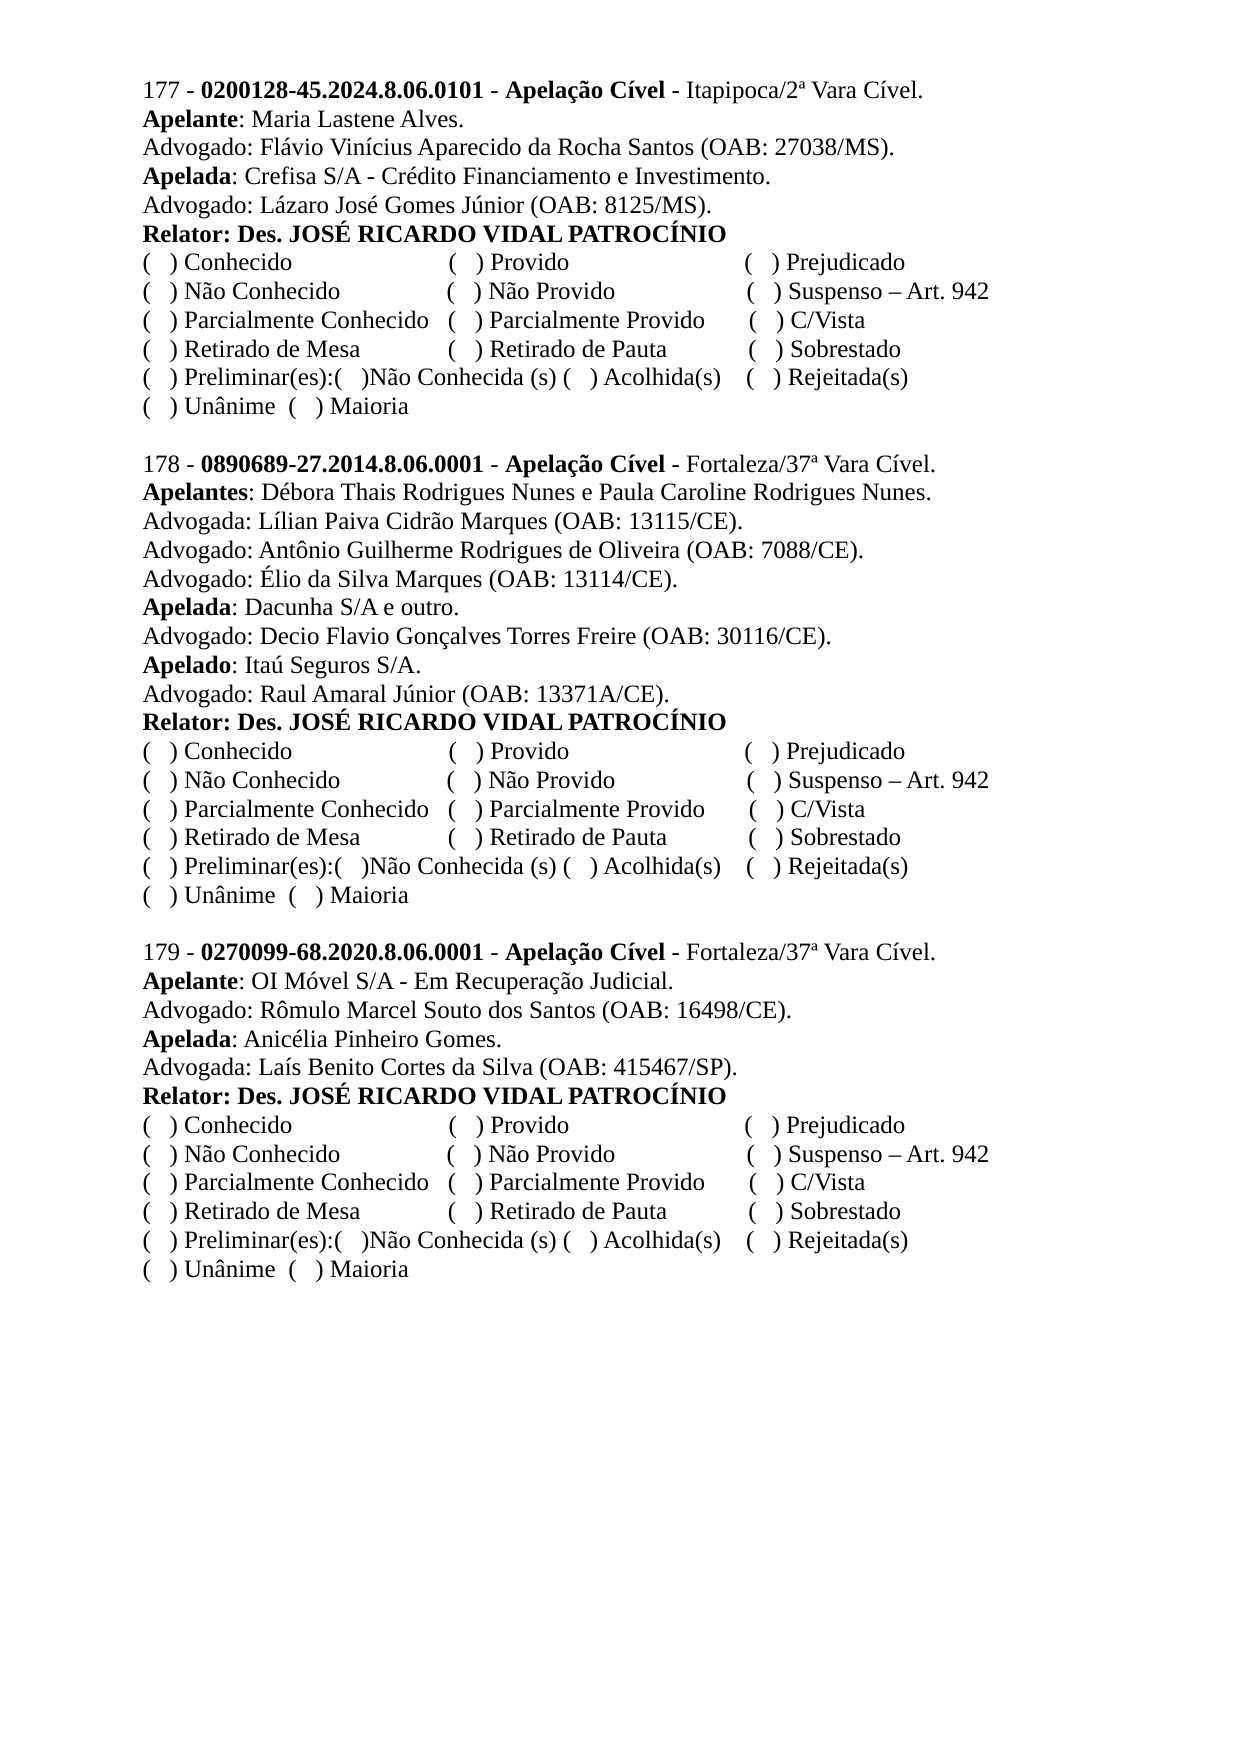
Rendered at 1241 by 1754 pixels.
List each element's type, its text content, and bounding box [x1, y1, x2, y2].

text Relator: Des. JOSÉ RICARDO VIDAL PATROCÍNIO [142, 219, 1141, 247]
text ( ) Não Conhecido ( ) Não Provido ( ) Suspenso – Art. 942 [142, 1139, 1158, 1167]
text ( ) Parcialmente Conhecido ( ) Parcialmente Provido ( ) C/Vista [142, 305, 1158, 334]
text ( ) Conhecido ( ) Provido ( ) Prejudicado [142, 247, 1141, 276]
text ( ) Preliminar(es):( )Não Conhecida (s) ( ) Acolhida(s) ( ) Rejeitada(s) [142, 851, 1158, 880]
text ( ) Conhecido ( ) Provido ( ) Prejudicado [142, 1110, 1141, 1139]
text Apelada: Anicélia Pinheiro Gomes. [142, 1024, 1141, 1052]
text Advogado: Flávio Vinícius Aparecido da Rocha Santos (OAB: 27038/MS). [142, 132, 1141, 161]
text ( ) Unânime ( ) Maioria [142, 391, 1158, 420]
text ( ) Retirado de Mesa ( ) Retirado de Pauta ( ) Sobrestado [142, 1196, 1158, 1225]
text ( ) Parcialmente Conhecido ( ) Parcialmente Provido ( ) C/Vista [142, 1167, 1158, 1196]
text ( ) Unânime ( ) Maioria [142, 880, 1158, 909]
text ( ) Retirado de Mesa ( ) Retirado de Pauta ( ) Sobrestado [142, 334, 1158, 362]
text Advogado: Lázaro José Gomes Júnior (OAB: 8125/MS). [142, 190, 1141, 219]
text Relator: Des. JOSÉ RICARDO VIDAL PATROCÍNIO [142, 707, 1141, 736]
text Advogado: Decio Flavio Gonçalves Torres Freire (OAB: 30116/CE). [142, 621, 1141, 650]
text ( ) Não Conhecido ( ) Não Provido ( ) Suspenso – Art. 942 [142, 765, 1158, 794]
text 177 - 0200128-45.2024.8.06.0101 - Apelação Cível - Itapipoca/2ª Vara Cível. [142, 75, 1141, 104]
text Advogado: Raul Amaral Júnior (OAB: 13371A/CE). [142, 679, 1141, 707]
text Apelada: Crefisa S/A - Crédito Financiamento e Investimento. [142, 161, 1141, 190]
text 179 - 0270099-68.2020.8.06.0001 - Apelação Cível - Fortaleza/37ª Vara Cível. [142, 937, 1141, 966]
text ( ) Não Conhecido ( ) Não Provido ( ) Suspenso – Art. 942 [142, 276, 1158, 305]
text ( ) Preliminar(es):( )Não Conhecida (s) ( ) Acolhida(s) ( ) Rejeitada(s) [142, 362, 1158, 391]
text Apelante: OI Móvel S/A - Em Recuperação Judicial. [142, 966, 1141, 995]
text Advogado: Rômulo Marcel Souto dos Santos (OAB: 16498/CE). [142, 995, 1141, 1024]
text ( ) Unânime ( ) Maioria [142, 1254, 1158, 1282]
text Relator: Des. JOSÉ RICARDO VIDAL PATROCÍNIO [142, 1081, 1141, 1110]
text ( ) Conhecido ( ) Provido ( ) Prejudicado [142, 736, 1141, 765]
text Advogada: Laís Benito Cortes da Silva (OAB: 415467/SP). [142, 1052, 1141, 1081]
text Advogado: Élio da Silva Marques (OAB: 13114/CE). [142, 564, 1141, 592]
text ( ) Preliminar(es):( )Não Conhecida (s) ( ) Acolhida(s) ( ) Rejeitada(s) [142, 1225, 1158, 1254]
text Apelado: Itaú Seguros S/A. [142, 650, 1141, 679]
text Apelante: Maria Lastene Alves. [142, 104, 1141, 132]
text 178 - 0890689-27.2014.8.06.0001 - Apelação Cível - Fortaleza/37ª Vara Cível. [142, 449, 1141, 477]
text Advogado: Antônio Guilherme Rodrigues de Oliveira (OAB: 7088/CE). [142, 535, 1141, 564]
text ( ) Retirado de Mesa ( ) Retirado de Pauta ( ) Sobrestado [142, 822, 1158, 851]
text Apelantes: Débora Thais Rodrigues Nunes e Paula Caroline Rodrigues Nunes. [142, 477, 1141, 506]
text Advogada: Lílian Paiva Cidrão Marques (OAB: 13115/CE). [142, 506, 1141, 535]
text Apelada: Dacunha S/A e outro. [142, 592, 1141, 621]
text ( ) Parcialmente Conhecido ( ) Parcialmente Provido ( ) C/Vista [142, 794, 1158, 822]
